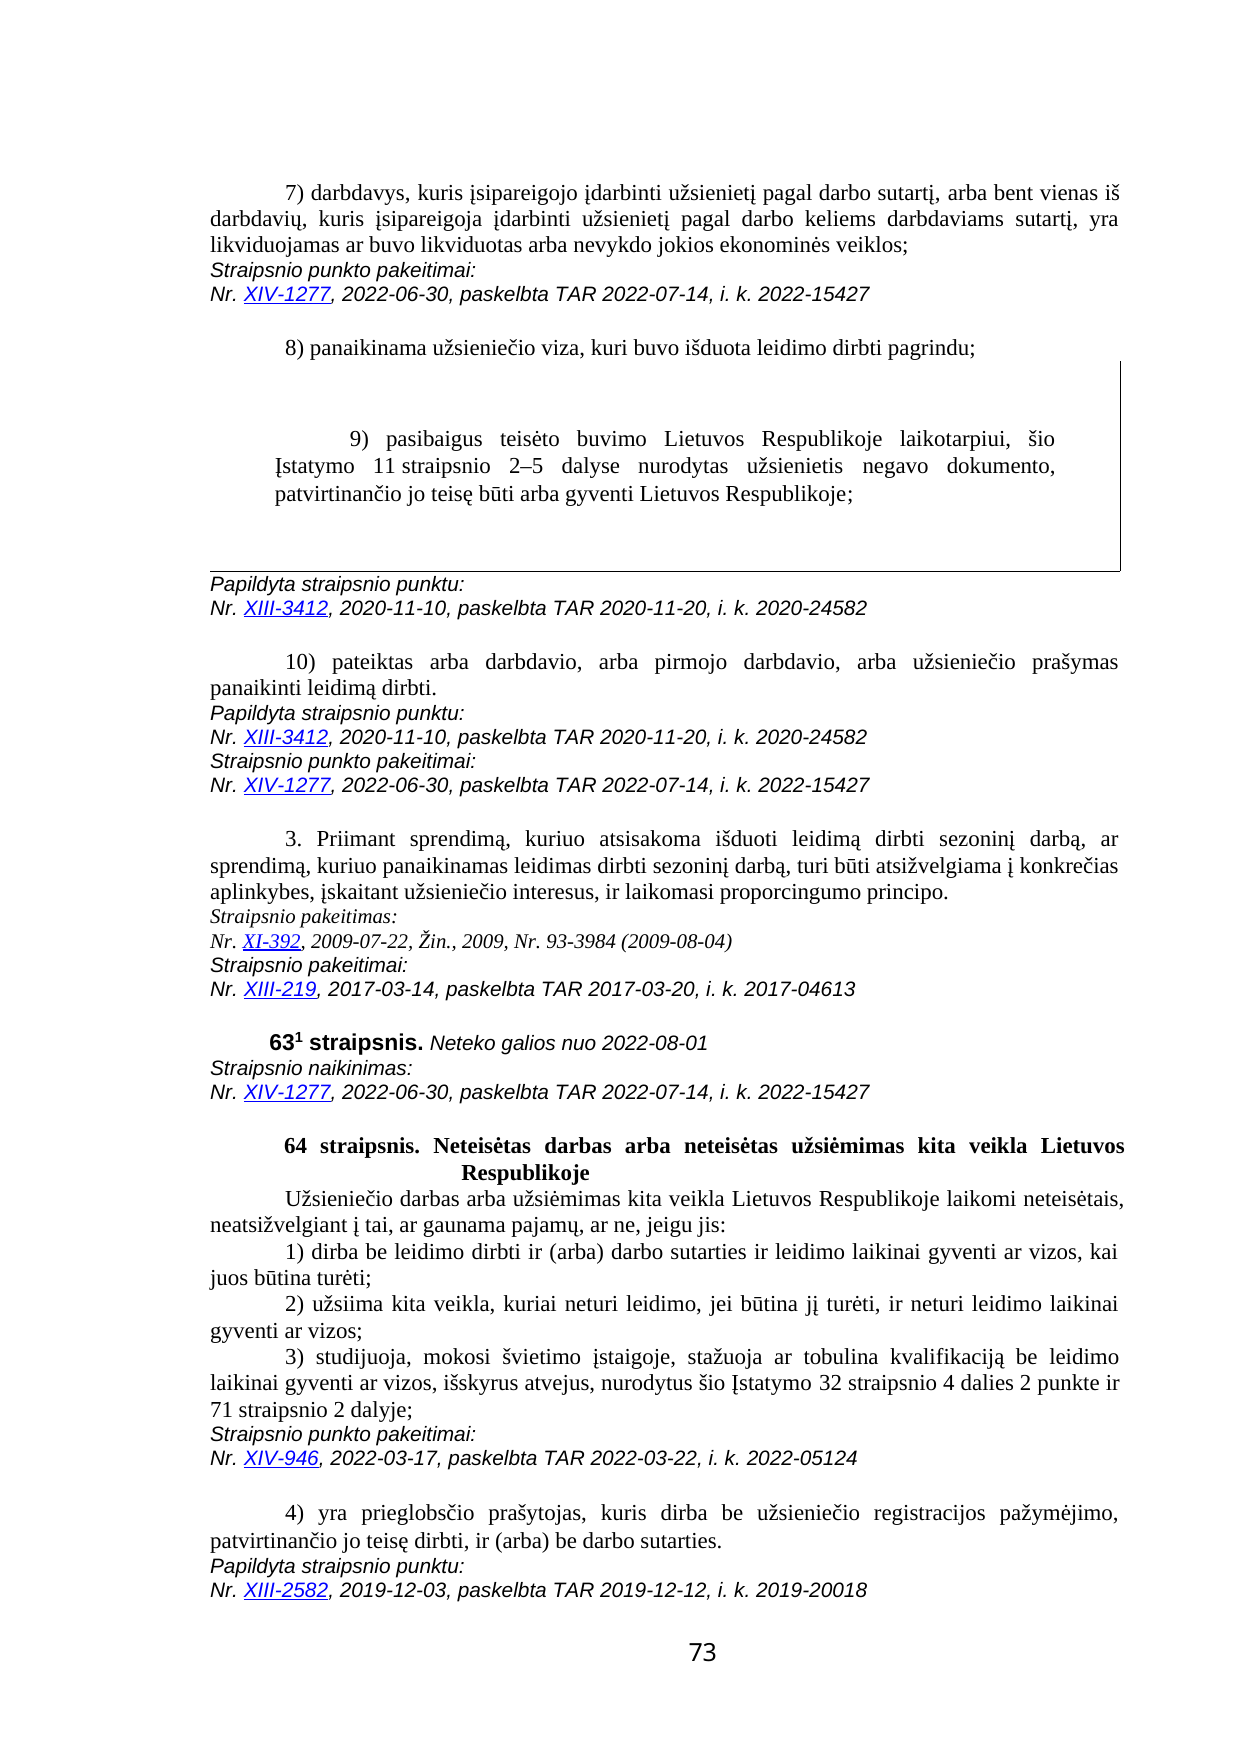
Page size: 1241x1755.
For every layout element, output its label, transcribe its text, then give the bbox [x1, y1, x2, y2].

text Užsieniečio darbas arba užsiėmimas kita veikla Lietuvos Respublikoje laikomi neteisėtais, neatsižvelgiant į tai, ar gaunama pajamų, ar ne, jeigu jis: [210, 1185, 1126, 1238]
text Nr. XIV-1277, 2022-06-30, paskelbta TAR 2022-07-14, i. k. 2022-15427 [210, 282, 1120, 306]
text Nr. XIII-2582, 2019-12-03, paskelbta TAR 2019-12-12, i. k. 2019-20018 [210, 1578, 1120, 1602]
text Papildyta straipsnio punktu: [210, 571, 1120, 595]
text 10) pateiktas arba darbdavio, arba pirmojo darbdavio, arba užsieniečio prašymas panaikinti leidimą dirbti. [210, 648, 1120, 701]
text 7) darbdavys, kuris įsipareigojo įdarbinti užsienietį pagal darbo sutartį, arba bent vienas iš darbdavių, kuris įsipareigoja įdarbinti užsienietį pagal darbo keliems darbdaviams sutartį, yra likviduojamas ar buvo likviduotas arba nevykdo jokios ekonominės veiklos; [210, 179, 1120, 258]
text 4) yra prieglobsčio prašytojas, kuris dirba be užsieniečio registracijos pažymėjimo, patvirtinančio jo teisę dirbti, ir (arba) be darbo sutarties. [210, 1499, 1120, 1554]
text 8) panaikinama užsieniečio viza, kuri buvo išduota leidimo dirbti pagrindu; [210, 334, 1120, 361]
text 3. Priimant sprendimą, kuriuo atsisakoma išduoti leidimą dirbti sezoninį darbą, ar sprendimą, kuriuo panaikinamas leidimas dirbti sezoninį darbą, turi būti atsižvelgiama į konkrečias aplinkybes, įskaitant užsieniečio interesus, ir laikomasi proporcingumo principo. [210, 825, 1120, 904]
text Nr. XIV-946, 2022-03-17, paskelbta TAR 2022-03-22, i. k. 2022-05124 [210, 1446, 1120, 1470]
text Straipsnio naikinimas: [210, 1056, 1120, 1079]
text Straipsnio punkto pakeitimai: [210, 1422, 1120, 1446]
text 631 straipsnis. Neteko galios nuo 2022-08-01 [210, 1029, 1120, 1056]
text Straipsnio pakeitimai: [210, 953, 1120, 977]
text Nr. XIV-1277, 2022-06-30, paskelbta TAR 2022-07-14, i. k. 2022-15427 [210, 773, 1120, 797]
text Nr. XIII-219, 2017-03-14, paskelbta TAR 2017-03-20, i. k. 2017-04613 [210, 977, 1120, 1001]
text 2) užsiima kita veikla, kuriai neturi leidimo, jei būtina jį turėti, ir neturi leidimo laikinai gyventi ar vizos; [210, 1290, 1120, 1343]
text Nr. XIV-1277, 2022-06-30, paskelbta TAR 2022-07-14, i. k. 2022-15427 [210, 1079, 1120, 1103]
text Nr. XI-392, 2009-07-22, Žin., 2009, Nr. 93-3984 (2009-08-04) [210, 928, 1120, 953]
text 3) studijuoja, mokosi švietimo įstaigoje, stažuoja ar tobulina kvalifikaciją be leidimo laikinai gyventi ar vizos, išskyrus atvejus, nurodytus šio Įstatymo 32 straipsnio 4 dalies 2 punkte ir 71 straipsnio 2 dalyje; [210, 1343, 1120, 1422]
text 64 straipsnis. Neteisėtas darbas arba neteisėtas užsiėmimas kita veikla Lietuvos Respublikoje [284, 1132, 1126, 1185]
text 1) dirba be leidimo dirbti ir (arba) darbo sutarties ir leidimo laikinai gyventi ar vizos, kai juos būtina turėti; [210, 1238, 1120, 1290]
text Straipsnio punkto pakeitimai: [210, 749, 1120, 773]
text Straipsnio pakeitimas: [210, 904, 1120, 928]
text Straipsnio punkto pakeitimai: [210, 258, 1120, 282]
text Nr. XIII-3412, 2020-11-10, paskelbta TAR 2020-11-20, i. k. 2020-24582 [210, 725, 1120, 749]
text 9) pasibaigus teisėto buvimo Lietuvos Respublikoje laikotarpiui, šio Įstatymo 11 straipsnio 2–5 dalyse nurodytas užsienietis negavo dokumento, patvirtinančio jo teisę būti arba gyventi Lietuvos Respublikoje; [210, 361, 1120, 571]
text Papildyta straipsnio punktu: [210, 1554, 1120, 1578]
text Nr. XIII-3412, 2020-11-10, paskelbta TAR 2020-11-20, i. k. 2020-24582 [210, 595, 1120, 619]
text Papildyta straipsnio punktu: [210, 701, 1120, 725]
